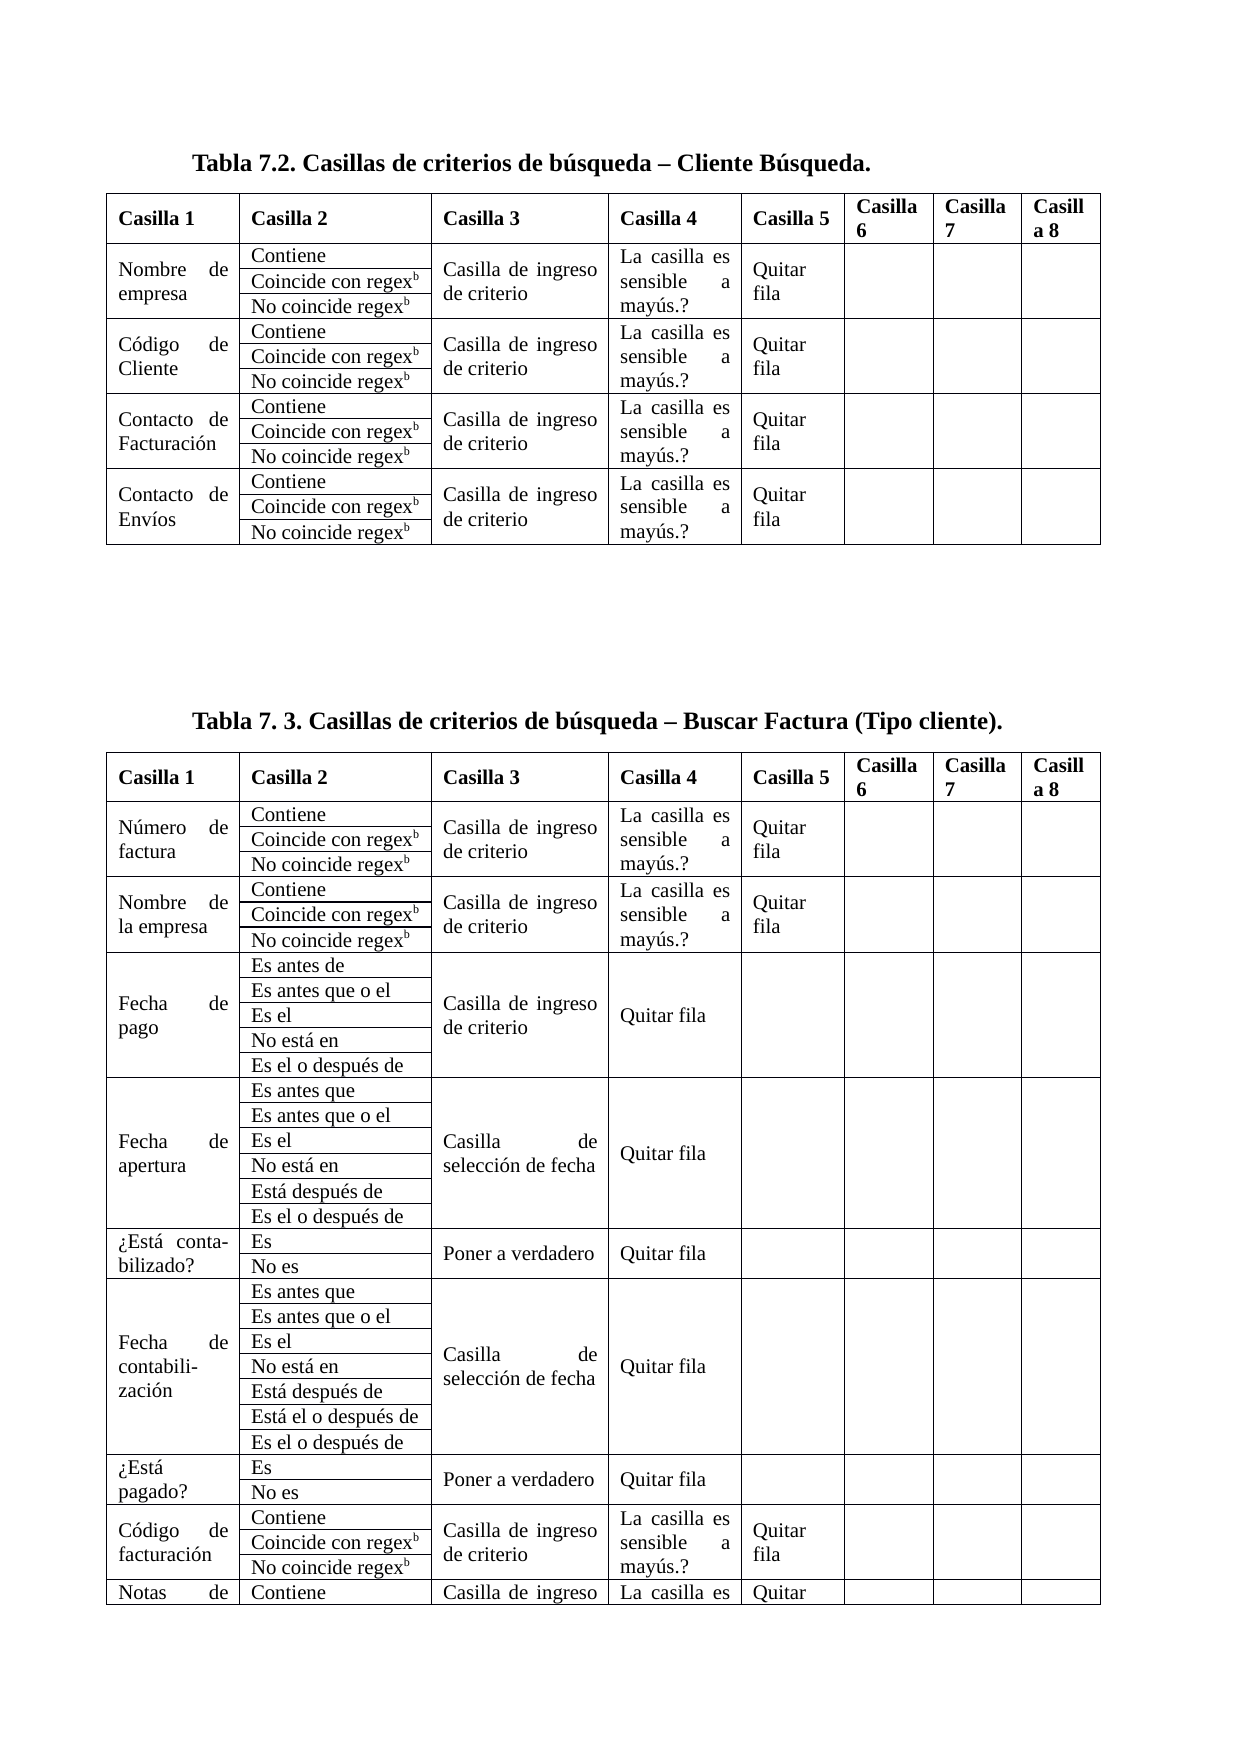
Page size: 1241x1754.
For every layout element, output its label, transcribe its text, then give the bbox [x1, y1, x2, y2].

table_cell Contiene [240, 877, 431, 901]
table_cell [742, 1078, 844, 1228]
table_header Casilla 3 [432, 194, 608, 242]
table_cell No coincide regexb [240, 1555, 431, 1579]
table_cell Casilla de selección de fecha [432, 1078, 608, 1228]
table_cell Casilla de ingreso de criterio [432, 1505, 608, 1579]
table_cell Código de Cliente [107, 319, 239, 393]
table_cell La casilla es sensible a mayús.? [609, 319, 741, 393]
table_cell ¿Está conta- bilizado? [107, 1229, 239, 1278]
table_cell Número de factura [107, 802, 239, 876]
table_cell Casilla de ingreso de criterio [432, 244, 608, 318]
table_cell Casilla de ingreso [432, 1580, 608, 1604]
table_cell Casilla de ingreso de criterio [432, 319, 608, 393]
table_cell Contiene [240, 319, 431, 343]
table_header Casilla 4 [609, 194, 741, 242]
table_cell [845, 802, 933, 876]
table_cell [845, 877, 933, 952]
table_header Casilla 2 [240, 753, 431, 801]
table_cell Quitar fila [609, 1279, 741, 1454]
table_cell Contiene [240, 244, 431, 267]
table_cell Contiene [240, 1505, 431, 1529]
table_cell [934, 953, 1021, 1077]
table_cell Código de facturación [107, 1505, 239, 1579]
table_cell Es antes que [240, 1078, 431, 1102]
table_cell [1022, 244, 1100, 318]
table_cell [1022, 877, 1100, 952]
table_cell Es el o después de [240, 1430, 431, 1454]
table_cell Quitar fila [609, 1455, 741, 1504]
table_cell Quitar fila [609, 1078, 741, 1228]
table_cell Contacto de Facturación [107, 394, 239, 468]
table_cell Casilla de ingreso de criterio [432, 802, 608, 876]
table_cell Casilla de ingreso de criterio [432, 394, 608, 468]
table_header Casilla 7 [934, 194, 1021, 242]
table_cell [934, 1455, 1021, 1504]
table_cell [845, 469, 933, 544]
table_cell [742, 1279, 844, 1454]
table_cell Es el o después de [240, 1053, 431, 1077]
table_cell [1022, 469, 1100, 544]
table_cell Contacto de Envíos [107, 469, 239, 544]
table_cell Contiene [240, 469, 431, 493]
table_cell [845, 244, 933, 318]
table_cell Es antes que o el [240, 978, 431, 1002]
table_cell [1022, 394, 1100, 468]
table_cell No coincide regexb [240, 369, 431, 393]
table_cell Contiene [240, 802, 431, 826]
table_cell Fecha de apertura [107, 1078, 239, 1228]
table_cell Es antes que [240, 1279, 431, 1303]
table_cell Es el [240, 1329, 431, 1353]
table_cell No coincide regexb [240, 928, 431, 952]
table_cell [845, 1505, 933, 1579]
table_cell Casilla de ingreso de criterio [432, 877, 608, 952]
table_cell Contiene [240, 1580, 431, 1604]
table_cell No es [240, 1254, 431, 1278]
table_cell Coincide con regexb [240, 269, 431, 293]
table_cell No coincide regexb [240, 520, 431, 544]
table_cell La casilla es sensible a mayús.? [609, 394, 741, 468]
table_cell Quitar fila [742, 244, 844, 318]
table_cell No está en [240, 1028, 431, 1052]
table_cell [742, 953, 844, 1077]
table_cell [845, 1455, 933, 1504]
table_cell Poner a verdadero [432, 1455, 608, 1504]
table_cell [934, 802, 1021, 876]
table_header Casilla 6 [845, 194, 933, 242]
table_cell [934, 394, 1021, 468]
table_cell [934, 877, 1021, 952]
table_cell Es [240, 1455, 431, 1479]
table_cell Está el o después de [240, 1405, 431, 1428]
table_cell [1022, 1229, 1100, 1278]
table_cell Es el [240, 1003, 431, 1027]
table_cell Nombre de empresa [107, 244, 239, 318]
table_cell Quitar fila [742, 877, 844, 952]
table_cell [934, 1505, 1021, 1579]
table_cell La casilla es [609, 1580, 741, 1604]
table_cell Quitar fila [742, 469, 844, 544]
table_cell No coincide regexb [240, 852, 431, 876]
table_cell No coincide regexb [240, 444, 431, 468]
table_cell Es [240, 1229, 431, 1253]
table_cell Es antes que o el [240, 1304, 431, 1328]
table_cell Coincide con regexb [240, 344, 431, 368]
table_cell [845, 394, 933, 468]
table_cell [845, 319, 933, 393]
table_cell [742, 1455, 844, 1504]
table_cell La casilla es sensible a mayús.? [609, 802, 741, 876]
table_cell Casilla de ingreso de criterio [432, 469, 608, 544]
table_cell Quitar fila [742, 802, 844, 876]
table_cell La casilla es sensible a mayús.? [609, 244, 741, 318]
table_cell [934, 1078, 1021, 1228]
table_cell Fecha de contabili- zación [107, 1279, 239, 1454]
table_cell [934, 1229, 1021, 1278]
table_cell No coincide regexb [240, 294, 431, 318]
table_cell Quitar fila [742, 1505, 844, 1579]
table_cell No está en [240, 1354, 431, 1378]
table_cell [934, 1279, 1021, 1454]
table_cell [934, 319, 1021, 393]
table_header Casilla 8 [1022, 194, 1100, 242]
table_header Casilla 1 [107, 753, 239, 801]
table_cell Quitar [742, 1580, 844, 1604]
table_cell Coincide con regexb [240, 419, 431, 443]
table_header Casilla 5 [742, 194, 844, 242]
table_cell No es [240, 1480, 431, 1504]
table_cell [845, 953, 933, 1077]
table_cell [845, 1078, 933, 1228]
table_cell [845, 1279, 933, 1454]
table_cell [845, 1229, 933, 1278]
table_cell No está en [240, 1154, 431, 1177]
table_cell Notas de [107, 1580, 239, 1604]
table_header Casilla 4 [609, 753, 741, 801]
table_cell Casilla de selección de fecha [432, 1279, 608, 1454]
table_cell [1022, 1580, 1100, 1604]
table_cell [934, 1580, 1021, 1604]
table_cell Está después de [240, 1179, 431, 1203]
table_cell Es el o después de [240, 1204, 431, 1228]
table_cell La casilla es sensible a mayús.? [609, 469, 741, 544]
table_cell Nombre de la empresa [107, 877, 239, 952]
table_cell Quitar fila [609, 953, 741, 1077]
table_cell [742, 1229, 844, 1278]
table_cell Poner a verdadero [432, 1229, 608, 1278]
table_cell [845, 1580, 933, 1604]
table_header Casilla 6 [845, 753, 933, 801]
table_header Casilla 2 [240, 194, 431, 242]
table_cell [1022, 802, 1100, 876]
text Tabla 7.2. Casillas de criterios de búsqueda – Cliente Búsqueda. [192, 148, 1140, 176]
table_cell Coincide con regexb [240, 827, 431, 851]
table_cell [1022, 1505, 1100, 1579]
table_cell [934, 469, 1021, 544]
table_cell Es antes de [240, 953, 431, 977]
table_cell Quitar fila [742, 394, 844, 468]
table_cell Es el [240, 1128, 431, 1152]
table_cell [1022, 1078, 1100, 1228]
table_cell [1022, 1455, 1100, 1504]
table_cell Quitar fila [609, 1229, 741, 1278]
table_cell [1022, 319, 1100, 393]
table_cell [1022, 1279, 1100, 1454]
table_cell Es antes que o el [240, 1103, 431, 1127]
table_cell Coincide con regexb [240, 903, 431, 926]
table_header Casilla 7 [934, 753, 1021, 801]
table_cell [1022, 953, 1100, 1077]
table_cell Fecha de pago [107, 953, 239, 1077]
table_cell [934, 244, 1021, 318]
table_cell Quitar fila [742, 319, 844, 393]
table_cell Contiene [240, 394, 431, 418]
table_cell Casilla de ingreso de criterio [432, 953, 608, 1077]
table_header Casilla 3 [432, 753, 608, 801]
table_header Casilla 1 [107, 194, 239, 242]
text Tabla 7. 3. Casillas de criterios de búsqueda – Buscar Factura (Tipo cliente). [192, 706, 1140, 735]
table_cell Coincide con regexb [240, 1530, 431, 1554]
table_cell ¿Está pagado? [107, 1455, 239, 1504]
table_header Casilla 8 [1022, 753, 1100, 801]
table_cell La casilla es sensible a mayús.? [609, 1505, 741, 1579]
table_cell La casilla es sensible a mayús.? [609, 877, 741, 952]
table_cell Está después de [240, 1379, 431, 1403]
table_header Casilla 5 [742, 753, 844, 801]
table_cell Coincide con regexb [240, 495, 431, 518]
